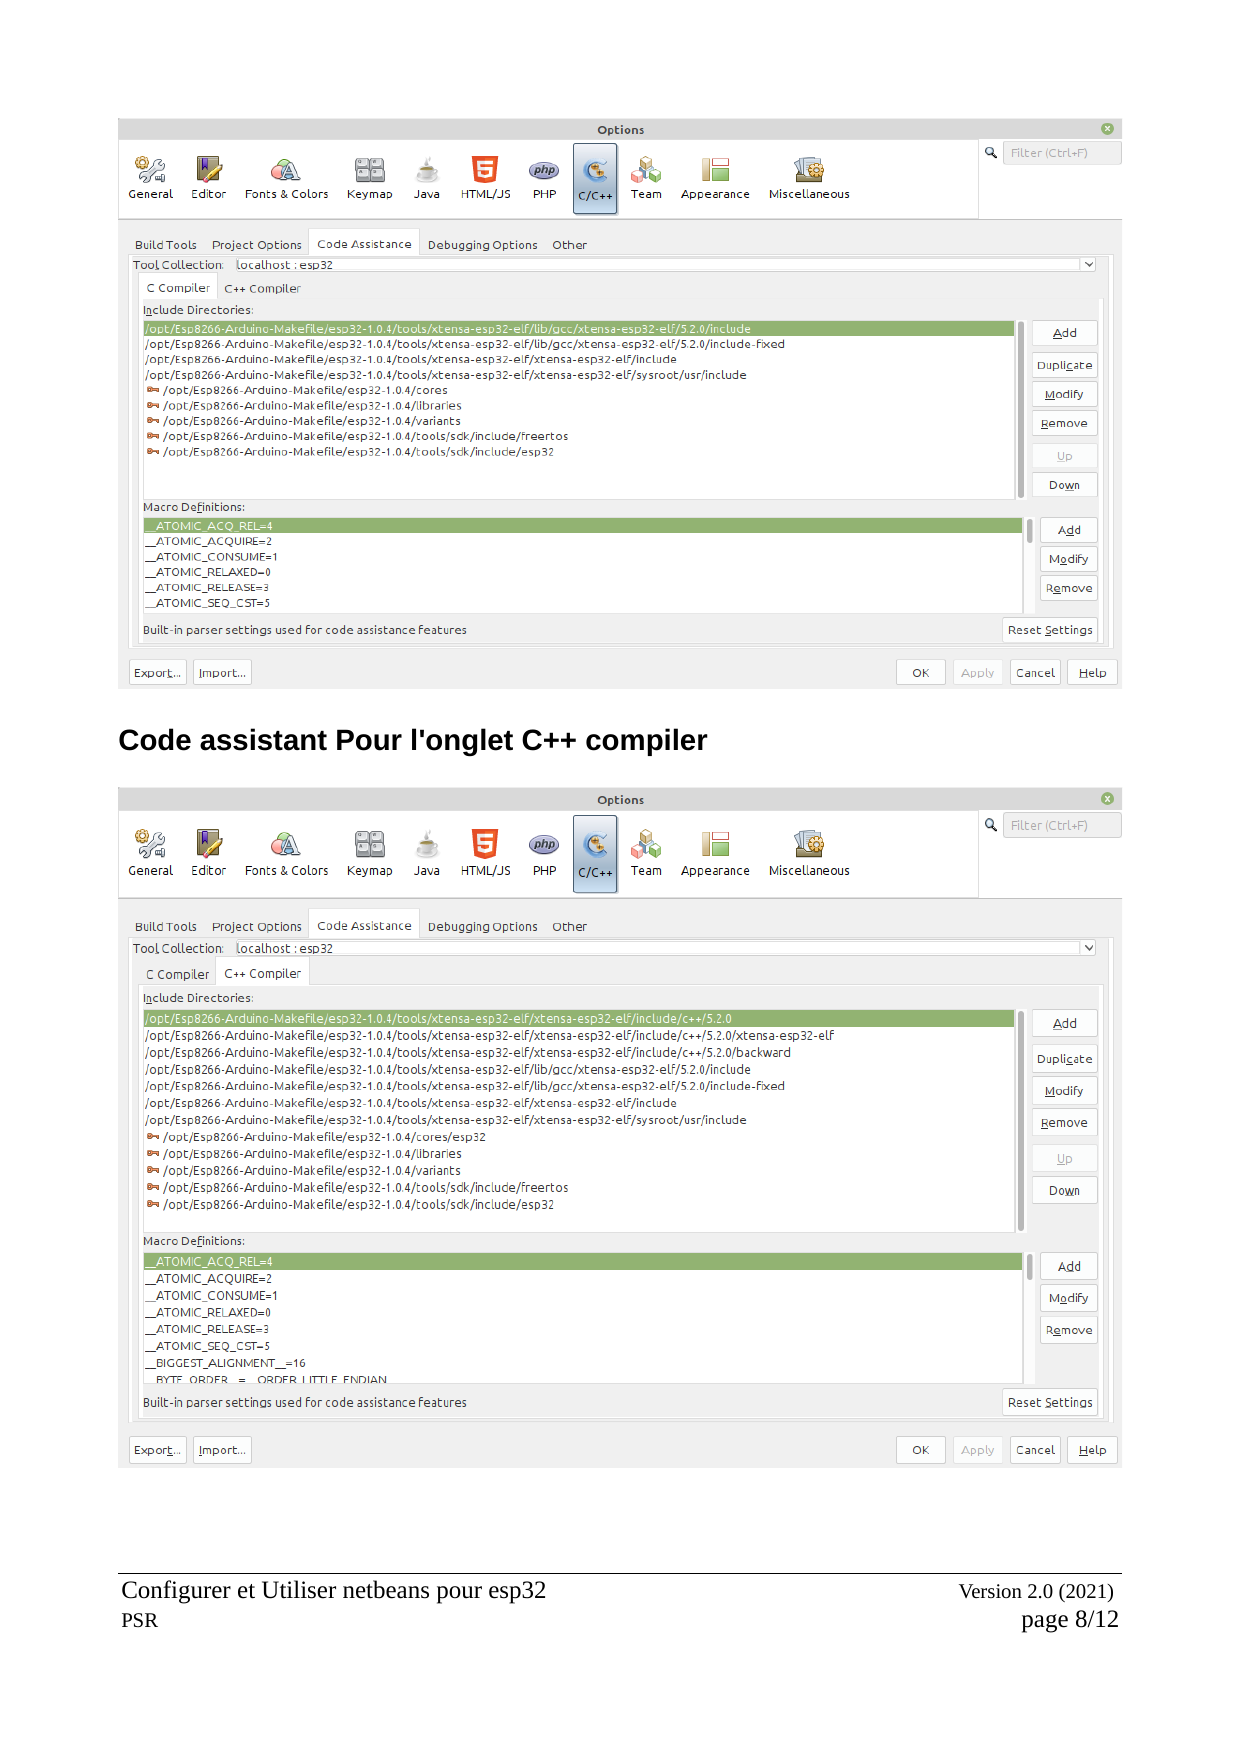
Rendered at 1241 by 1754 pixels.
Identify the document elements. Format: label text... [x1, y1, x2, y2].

subtitle Code assistant Pour l'onglet C++ compiler [118, 722, 1122, 756]
picture [118, 787, 1123, 1468]
picture [118, 118, 1123, 689]
